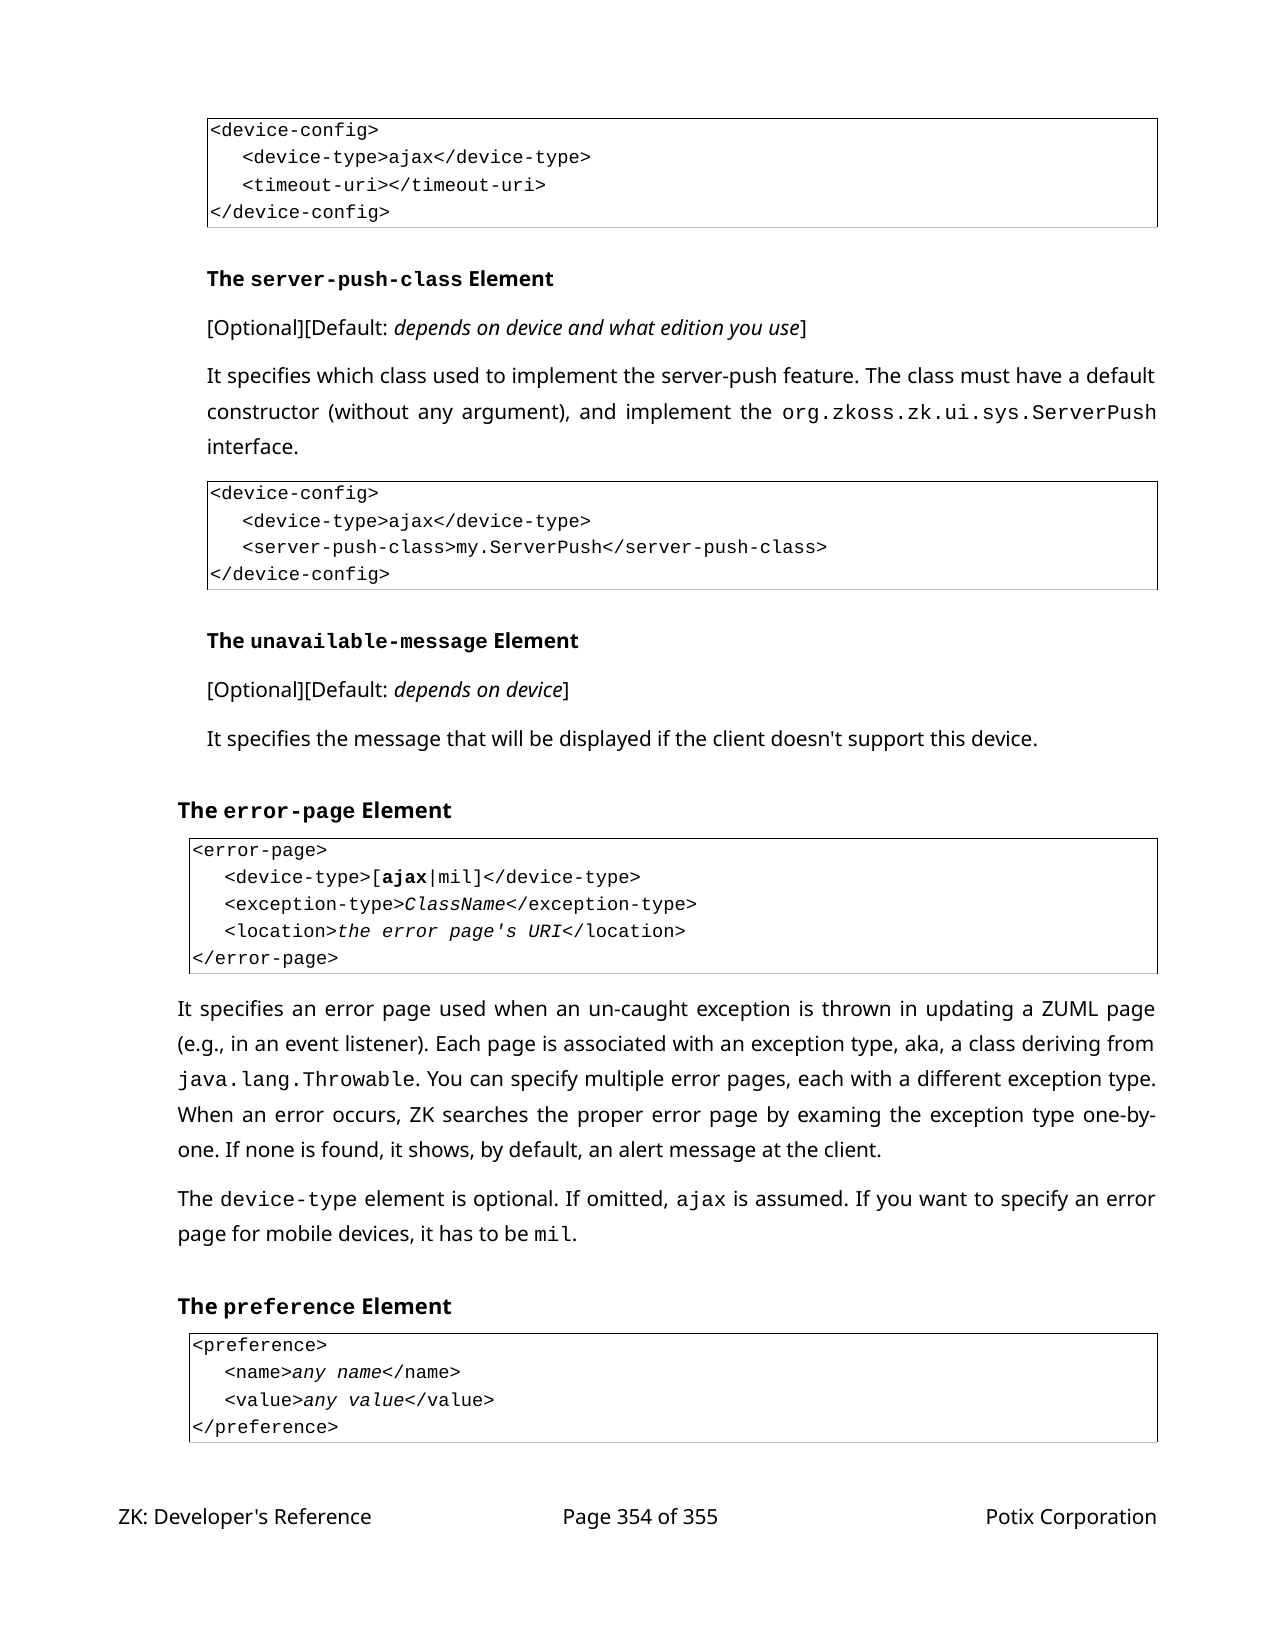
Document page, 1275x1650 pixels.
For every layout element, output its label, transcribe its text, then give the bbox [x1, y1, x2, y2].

text <device-type>[ajax|mil]</device-type> [190, 864, 1157, 889]
text <timeout-uri></timeout-uri> [208, 172, 1157, 197]
text It specifies an error page used when an un-caught exception is thrown in updating a ZUML page (e.g., in an event listener). Each page is associated with an exception type, aka, a class deriving from java.lang.Throwable. You can specify multiple error pages, each with a different exception type. When an error occurs, ZK searches the proper error page by examing the exception type one-by-one. If none is found, it shows, by default, an alert message at the client. [177, 994, 1157, 1163]
text <value>any value</value> [190, 1387, 1157, 1412]
text <preference> [190, 1334, 1157, 1357]
text <error-page> [190, 839, 1157, 862]
text The device-type element is optional. If omitted, ajax is assumed. If you want to specify an error page for mobile devices, it has to be mil. [177, 1184, 1157, 1248]
text <device-type>ajax</device-type> [208, 145, 1157, 169]
text <location>the error page's URI</location> [190, 919, 1157, 943]
text <name>any name</name> [190, 1360, 1157, 1384]
text It specifies which class used to implement the server-push feature. The class must have a default constructor (without any argument), and implement the org.zkoss.zk.ui.sys.ServerPush interface. [207, 362, 1157, 461]
text [Optional][Default: depends on device] [207, 675, 1157, 703]
text </error-page> [190, 946, 1157, 973]
text It specifies the message that will be displayed if the client doesn't support this device. [207, 724, 1157, 752]
subtitle The server-push-class Element [207, 264, 1157, 292]
text <exception-type>ClassName</exception-type> [190, 892, 1157, 916]
text </preference> [190, 1415, 1157, 1442]
subtitle The unavailable-message Element [207, 626, 1157, 655]
text <device-config> [208, 482, 1157, 506]
text </device-config> [208, 200, 1157, 227]
text </device-config> [208, 562, 1157, 589]
text <device-config> [208, 119, 1157, 142]
text [Optional][Default: depends on device and what edition you use] [207, 313, 1157, 341]
subtitle The preference Element [177, 1291, 1157, 1321]
subtitle The error-page Element [177, 795, 1157, 825]
text <device-type>ajax</device-type> <server-push-class>my.ServerPush</server-push-class> [208, 508, 1157, 559]
